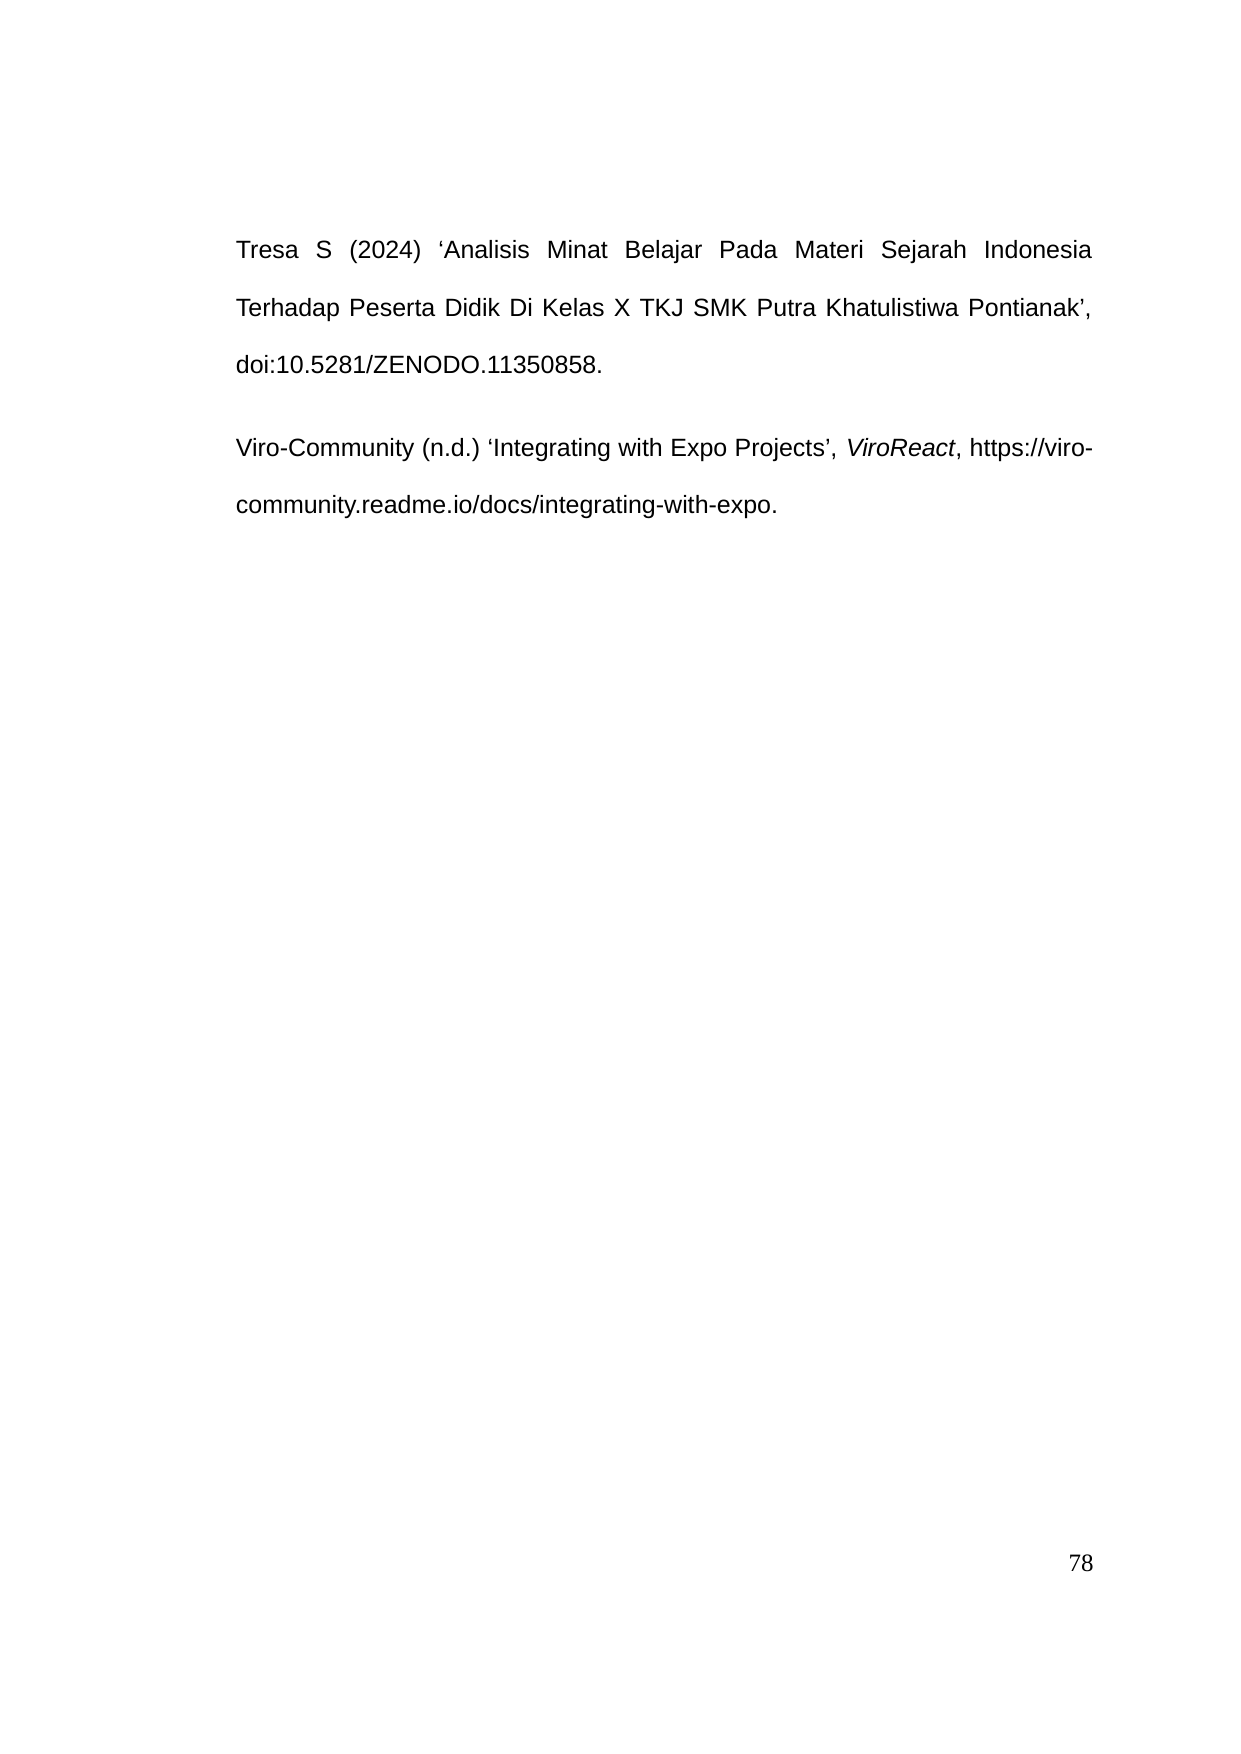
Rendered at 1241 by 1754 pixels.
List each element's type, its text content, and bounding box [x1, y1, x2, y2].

text Tresa S (2024) ‘Analisis Minat Belajar Pada Materi Sejarah Indonesia Terhadap Peserta Didik Di Kelas X TKJ SMK Putra Khatulistiwa Pontianak’, doi:10.5281/ZENODO.11350858. [236, 236, 1093, 379]
text Viro-Community (n.d.) ‘Integrating with Expo Projects’, ViroReact, https://viro-community.readme.io/docs/integrating-with-expo. [236, 433, 1093, 519]
